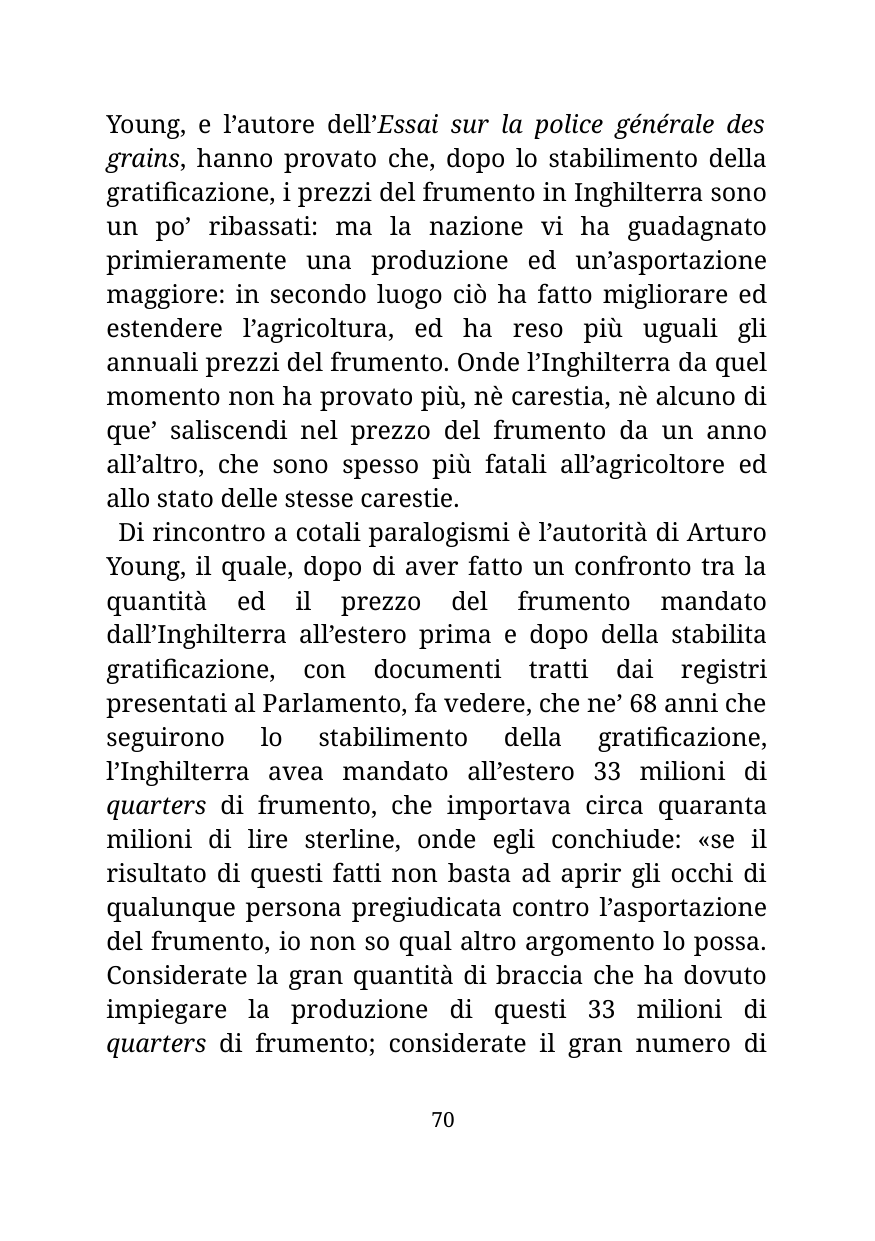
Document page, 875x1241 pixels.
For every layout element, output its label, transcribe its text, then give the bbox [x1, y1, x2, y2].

text Di rincontro a cotali paralogismi è l’autorità di Arturo Young, il quale, dopo di aver fatto un confronto tra la quantità ed il prezzo del frumento mandato dall’Inghilterra all’estero prima e dopo della stabilita gratificazione, con documenti tratti dai registri presentati al Parlamento, fa vedere, che ne’ 68 anni che seguirono lo stabilimento della gratificazione, l’Inghilterra avea mandato all’estero 33 milioni di quarters di frumento, che importava circa quaranta milioni di lire sterline, onde egli conchiude: «se il risultato di questi fatti non basta ad aprir gli occhi di qualunque persona pregiudicata contro l’asportazione del frumento, io non so qual altro argomento lo possa. Considerate la gran quantità di braccia che ha dovuto impiegare la produzione di questi 33 milioni di quarters di frumento; considerate il gran numero di [106, 515, 768, 1060]
text Young, e l’autore dell’Essai sur la police générale des grains, hanno provato che, dopo lo stabilimento della gratificazione, i prezzi del frumento in Inghilterra sono un po’ ribassati: ma la nazione vi ha guadagnato primieramente una produzione ed un’asportazione maggiore: in secondo luogo ciò ha fatto migliorare ed estendere l’agricoltura, ed ha reso più uguali gli annuali prezzi del frumento. Onde l’Inghilterra da quel momento non ha provato più, nè carestia, nè alcuno di que’ saliscendi nel prezzo del frumento da un anno all’altro, che sono spesso più fatali all’agricoltore ed allo stato delle stesse carestie. [106, 106, 768, 515]
